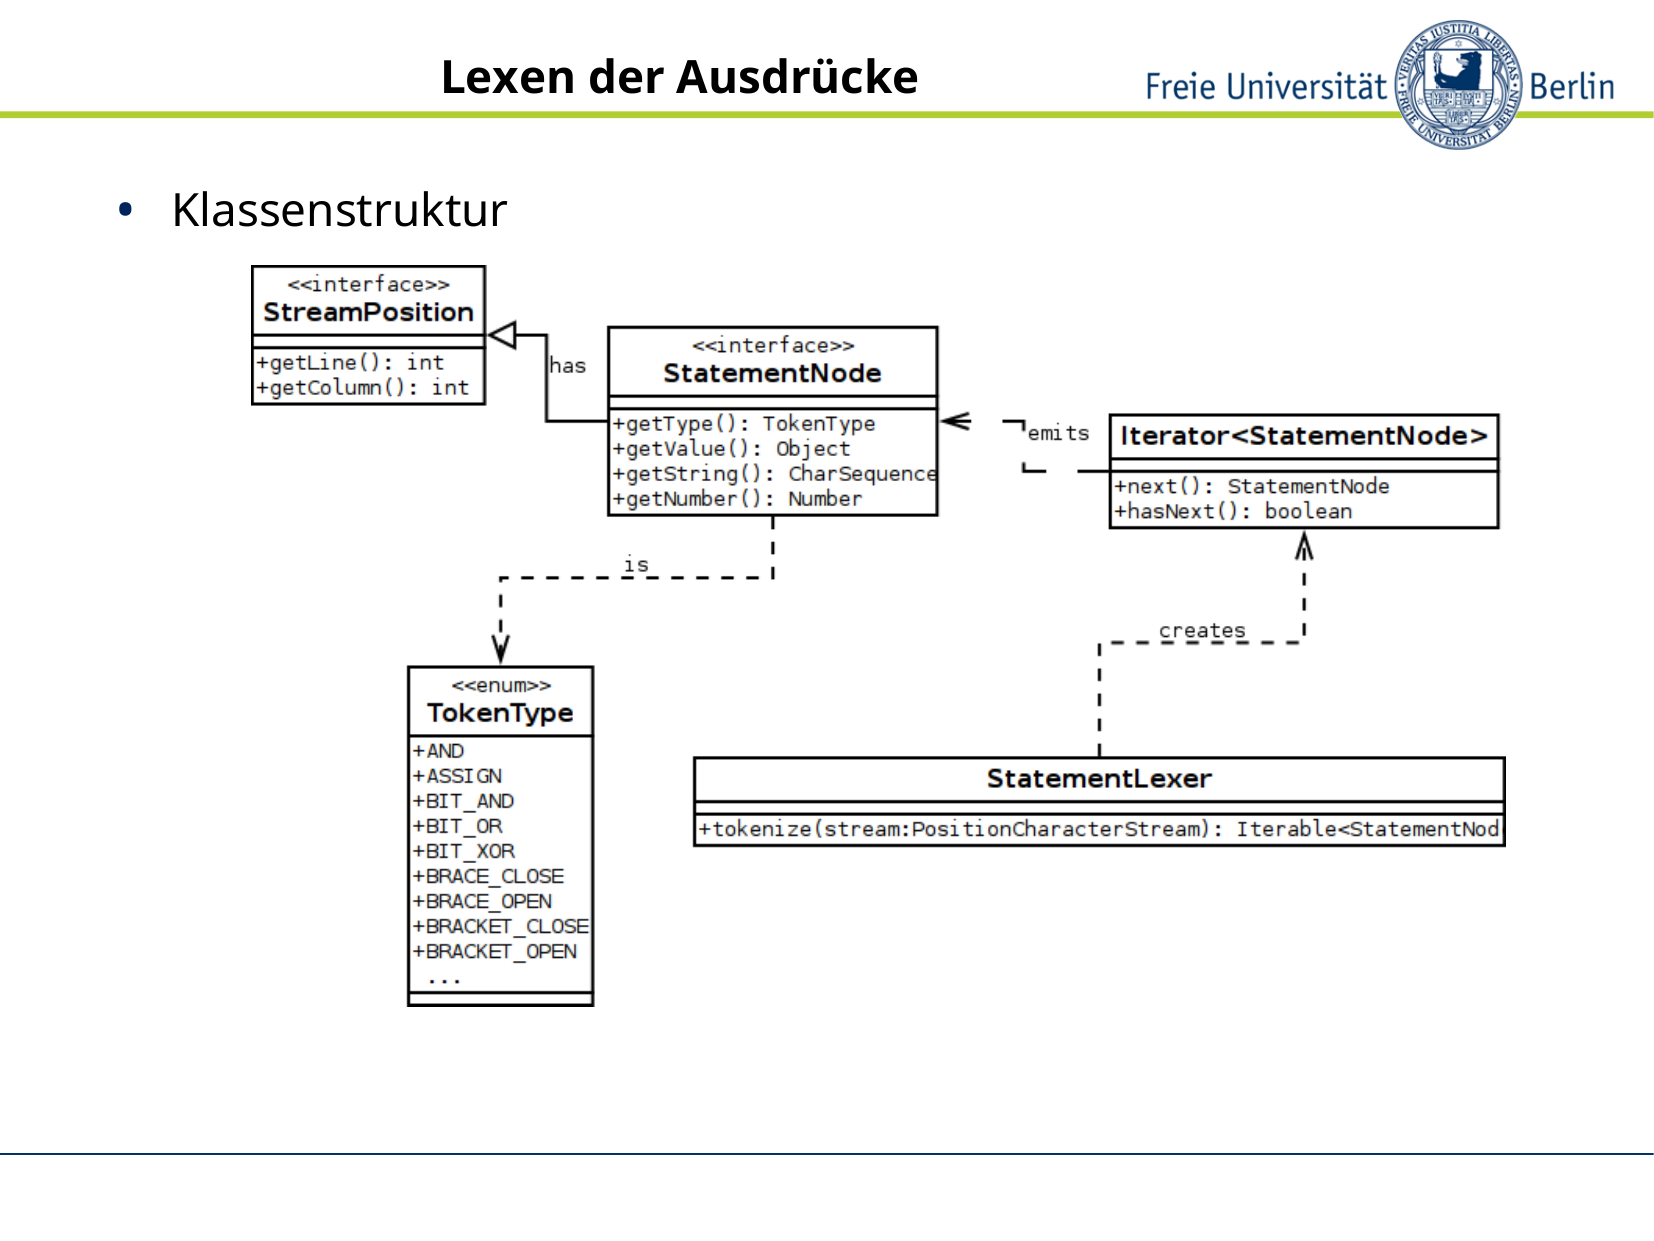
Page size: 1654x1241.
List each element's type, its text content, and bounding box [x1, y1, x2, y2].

title Lexen der Ausdrücke [422, 0, 1654, 152]
picture [251, 265, 1506, 1007]
list Klassenstruktur [115, 177, 1418, 680]
